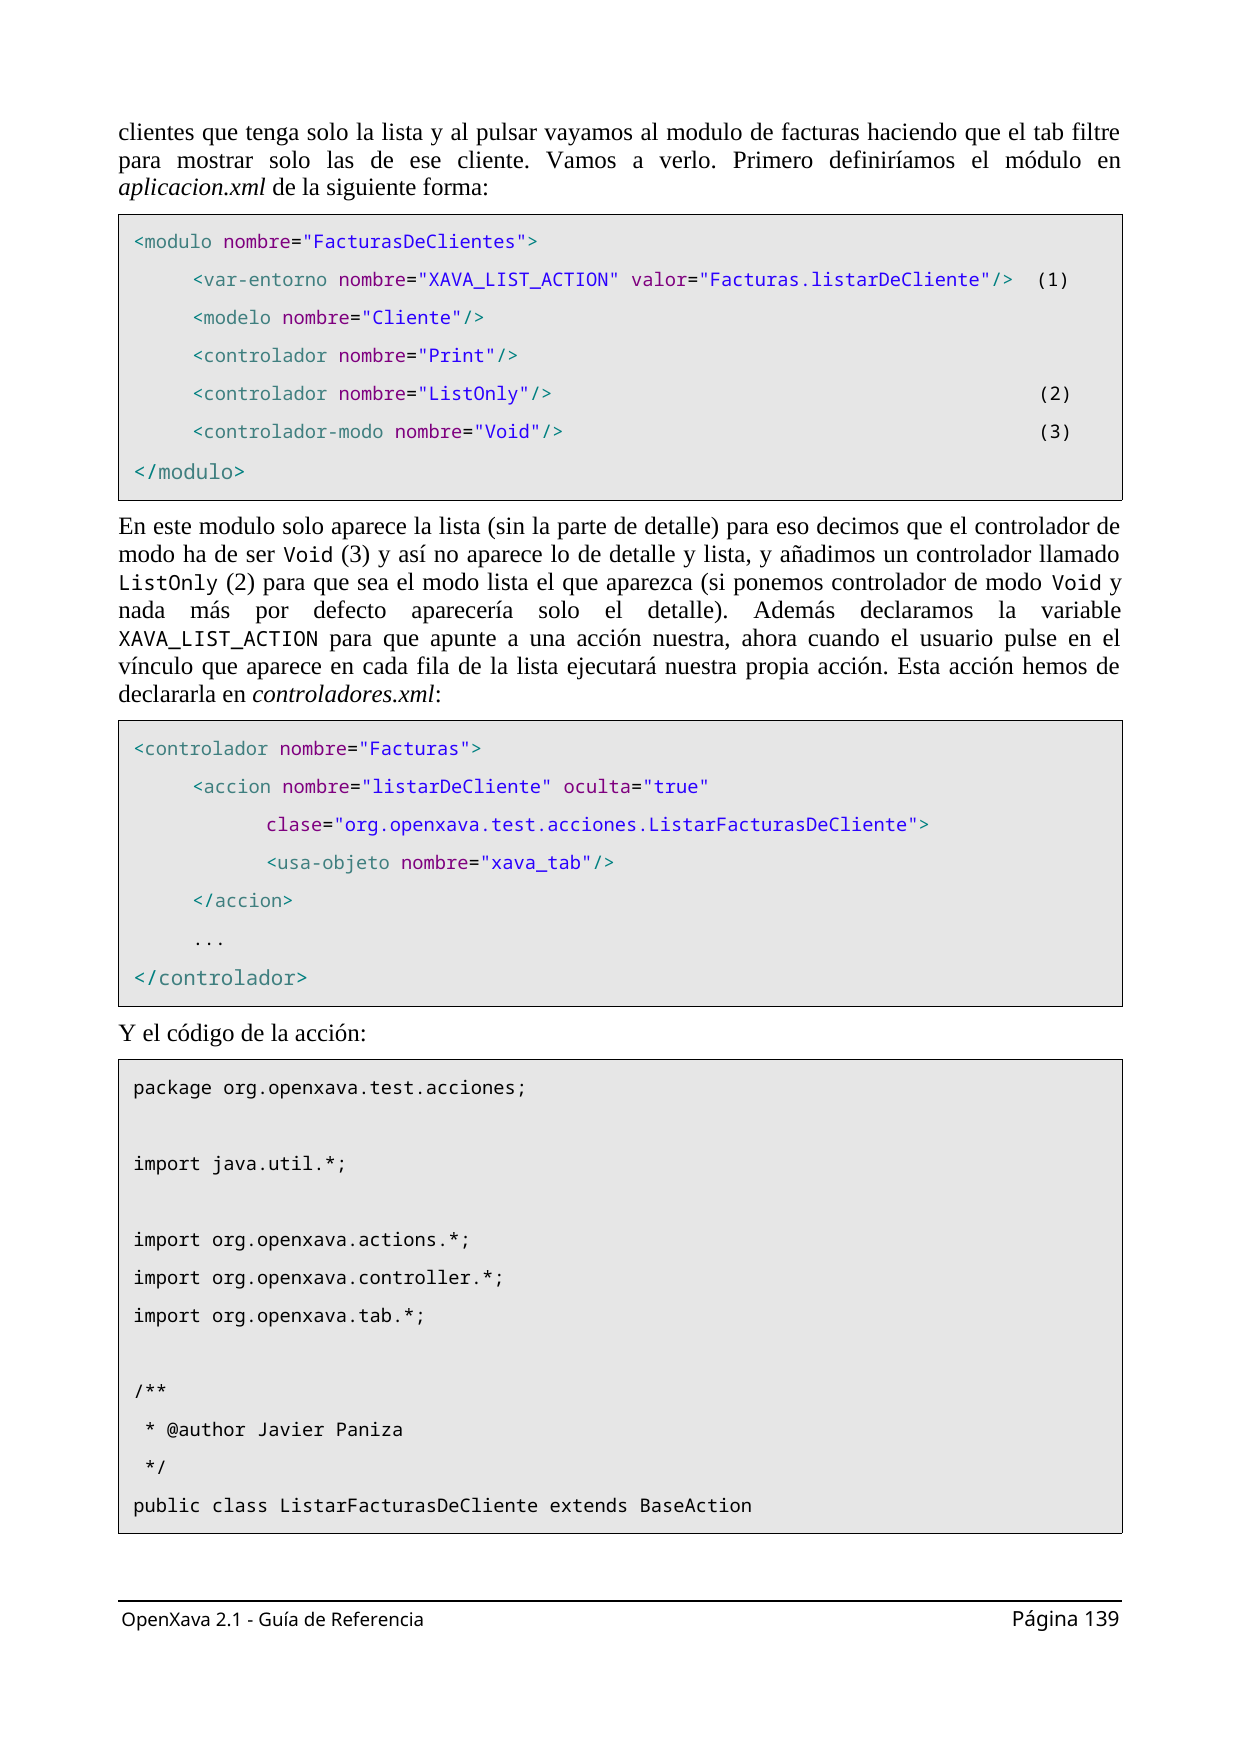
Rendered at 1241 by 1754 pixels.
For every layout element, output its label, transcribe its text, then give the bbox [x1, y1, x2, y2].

text */ [119, 1439, 1122, 1477]
text public class ListarFacturasDeCliente extends BaseAction [119, 1477, 1122, 1533]
text <modulo nombre="FacturasDeClientes"> [119, 215, 1122, 252]
text </accion> [119, 872, 1122, 911]
text <accion nombre="listarDeCliente" oculta="true" [119, 758, 1122, 796]
text * @author Javier Paniza [119, 1401, 1122, 1439]
text Y el código de la acción: [118, 1019, 1122, 1047]
text <usa-objeto nombre="xava_tab"/> [119, 834, 1122, 872]
text </modulo> [119, 442, 1122, 500]
text En este modulo solo aparece la lista (sin la parte de detalle) para eso decimos que el controlador de modo ha de ser Void (3) y así no aparece lo de detalle y lista, y añadimos un controlador llamado ListOnly (2) para que sea el modo lista el que aparezca (si ponemos controlador de modo Void y nada más por defecto aparecería solo el detalle). Además declaramos la variable XAVA_LIST_ACTION para que apunte a una acción nuestra, ahora cuando el usuario pulse en el vínculo que aparece en cada fila de la lista ejecutará nuestra propia acción. Esta acción hemos de declararla en controladores.xml: [118, 512, 1122, 708]
text import org.openxava.tab.*; [119, 1287, 1122, 1325]
text import org.openxava.actions.*; [119, 1211, 1122, 1249]
text <controlador nombre="Facturas"> [119, 721, 1122, 758]
text <controlador nombre="Print"/> [119, 328, 1122, 366]
text import org.openxava.controller.*; [119, 1249, 1122, 1287]
text ... [119, 911, 1122, 948]
text <controlador nombre="ListOnly"/> (2) [119, 366, 1122, 404]
text <controlador-modo nombre="Void"/> (3) [119, 404, 1122, 442]
text import java.util.*; [119, 1135, 1122, 1173]
text </controlador> [119, 948, 1122, 1006]
text clase="org.openxava.test.acciones.ListarFacturasDeCliente"> [119, 796, 1122, 834]
text /** [119, 1363, 1122, 1401]
text clientes que tenga solo la lista y al pulsar vayamos al modulo de facturas haciendo que el tab filtre para mostrar solo las de ese cliente. Vamos a verlo. Primero definiríamos el módulo en aplicacion.xml de la siguiente forma: [118, 118, 1122, 201]
text <var-entorno nombre="XAVA_LIST_ACTION" valor="Facturas.listarDeCliente"/> (1) [119, 252, 1122, 290]
text <modelo nombre="Cliente"/> [119, 290, 1122, 328]
text package org.openxava.test.acciones; [119, 1060, 1122, 1097]
